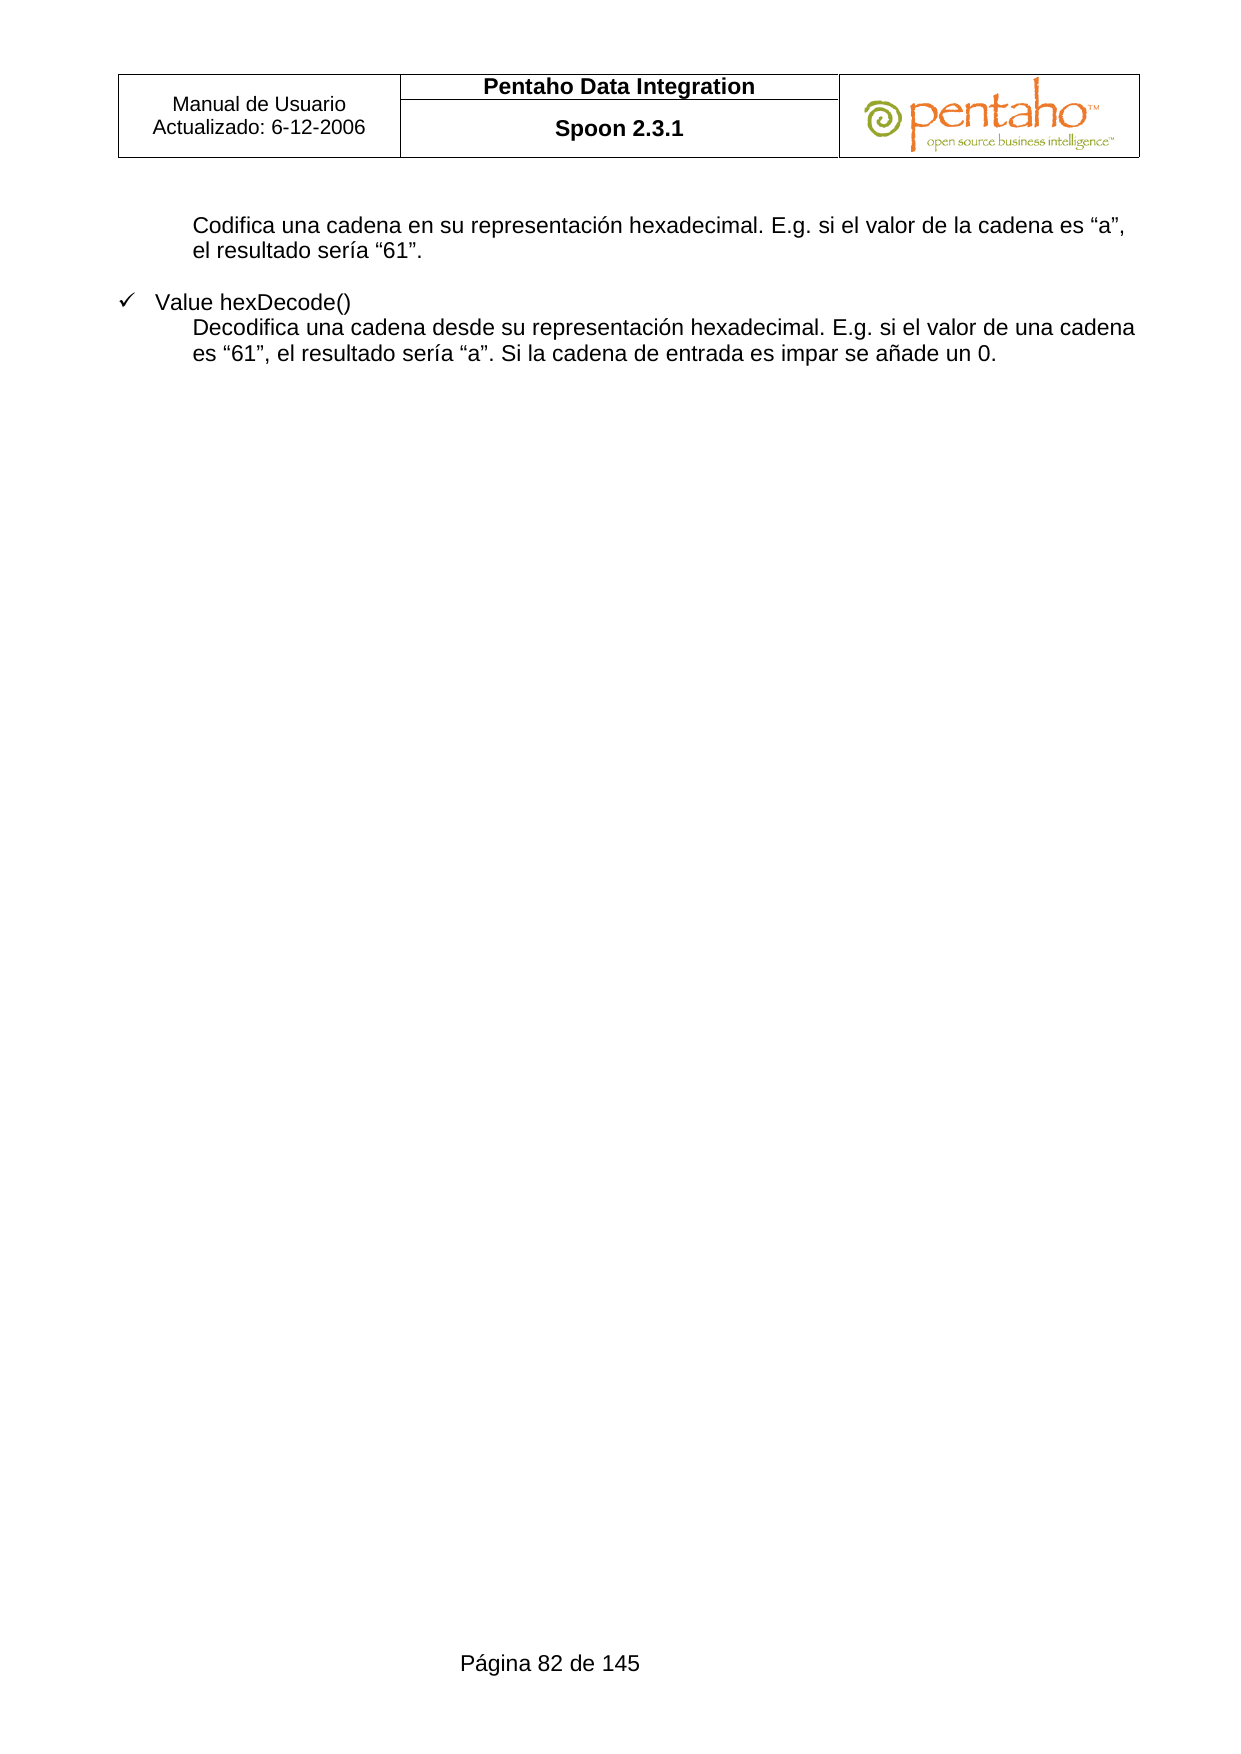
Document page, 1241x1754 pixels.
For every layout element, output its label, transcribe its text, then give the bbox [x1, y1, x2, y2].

list Value hexDecode() [117, 289, 1137, 315]
text Decodifica una cadena desde su representación hexadecimal. E.g. si el valor de una cadena es “61”, el resultado sería “a”. Si la cadena de entrada es impar se añade un 0. [192, 315, 1137, 366]
text Codifica una cadena en su representación hexadecimal. E.g. si el valor de la cadena es “a”, el resultado sería “61”. [192, 213, 1137, 264]
